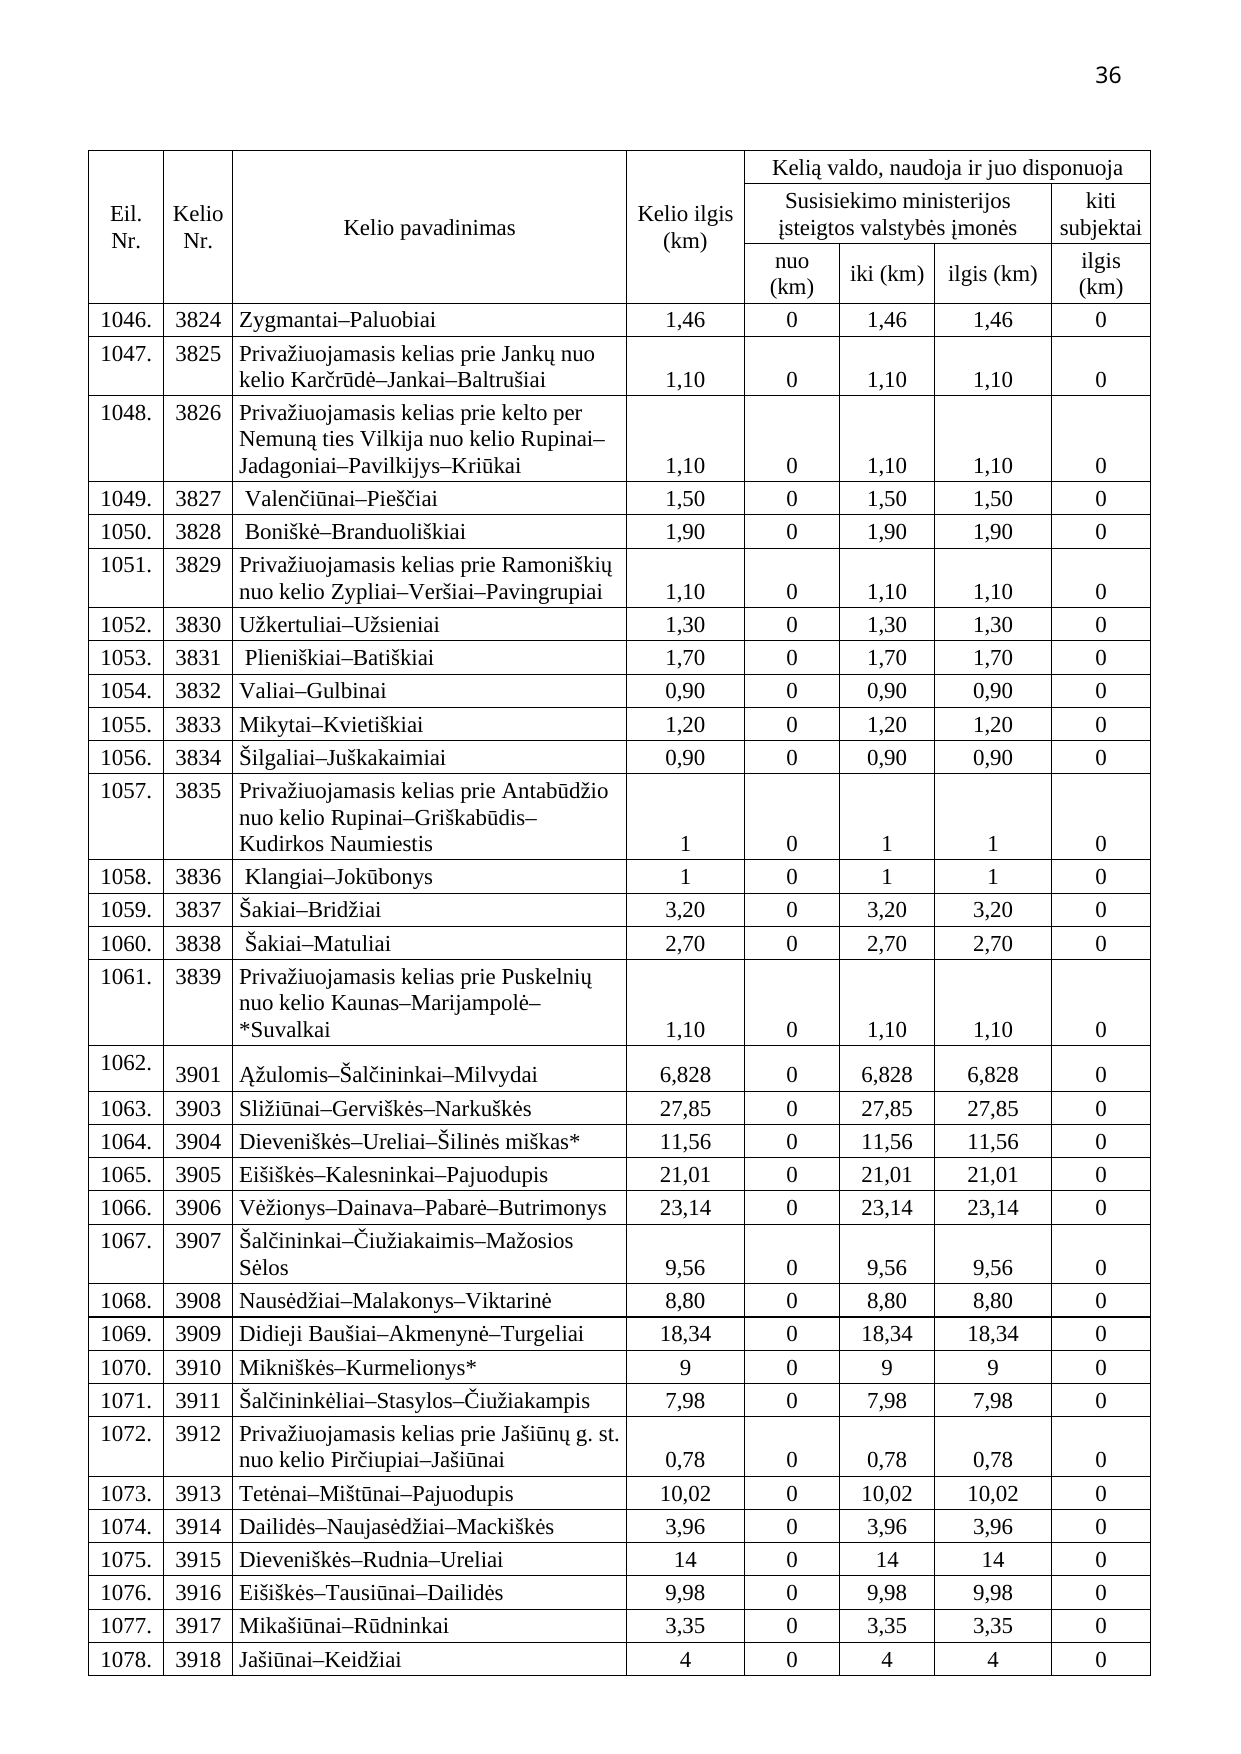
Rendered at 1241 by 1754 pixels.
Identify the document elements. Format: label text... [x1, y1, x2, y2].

table_cell 0 [745, 1643, 839, 1675]
table_cell 0,90 [935, 675, 1051, 707]
table_cell 7,98 [627, 1384, 744, 1416]
table_cell 1,10 [627, 337, 744, 395]
table_cell 0 [1052, 1576, 1150, 1608]
table_cell 1,50 [840, 482, 934, 514]
table_cell 3835 [164, 774, 232, 859]
table_cell 1075. [89, 1543, 163, 1575]
table_cell 1069. [89, 1318, 163, 1349]
table_cell 1050. [89, 515, 163, 548]
table_cell 9,56 [935, 1225, 1051, 1283]
table_cell 1,10 [840, 549, 934, 607]
table_cell 8,80 [627, 1284, 744, 1316]
table_cell 0 [745, 482, 839, 514]
table_cell 23,14 [840, 1191, 934, 1223]
table_cell 23,14 [627, 1191, 744, 1223]
table_cell 0 [745, 396, 839, 481]
table_cell Eišiškės–Kalesninkai–Pajuodupis [233, 1158, 626, 1190]
table_cell 0 [1052, 1191, 1150, 1223]
table_cell 18,34 [840, 1318, 934, 1349]
table_cell 0 [1052, 774, 1150, 859]
table_cell 0 [745, 1384, 839, 1416]
table_cell 1076. [89, 1576, 163, 1608]
table_cell 1,30 [840, 608, 934, 640]
table_cell 1063. [89, 1092, 163, 1124]
table_cell 0 [1052, 1417, 1150, 1476]
table_cell 3916 [164, 1576, 232, 1608]
table_cell 3,96 [935, 1510, 1051, 1542]
table_cell 6,828 [840, 1046, 934, 1091]
table_cell 1074. [89, 1510, 163, 1542]
table_cell Nausėdžiai–Malakonys–Viktarinė [233, 1284, 626, 1316]
table_cell 3,96 [627, 1510, 744, 1542]
table_cell Didieji Baušiai–Akmenynė–Turgeliai [233, 1318, 626, 1349]
table_cell Privažiuojamasis kelias prie kelto per Nemuną ties Vilkija nuo kelio Rupinai–Jadagoniai–Pavilkijys–Kriūkai [233, 396, 626, 481]
table_cell 3827 [164, 482, 232, 514]
table_cell Eišiškės–Tausiūnai–Dailidės [233, 1576, 626, 1608]
table_cell 3914 [164, 1510, 232, 1542]
table_header Kelio pavadinimas [233, 151, 626, 302]
table_cell 27,85 [840, 1092, 934, 1124]
table_cell 3826 [164, 396, 232, 481]
table_cell 2,70 [935, 927, 1051, 959]
table_cell 0 [745, 1417, 839, 1476]
table_cell 1061. [89, 960, 163, 1045]
table_cell 3828 [164, 515, 232, 548]
table_cell 0 [745, 608, 839, 640]
table_cell 0 [745, 1510, 839, 1542]
table_cell 3,96 [840, 1510, 934, 1542]
table_cell Šakiai–Bridžiai [233, 894, 626, 926]
table_cell 1048. [89, 396, 163, 481]
table_cell 7,98 [840, 1384, 934, 1416]
table_cell 0 [745, 641, 839, 674]
table_cell 3,20 [935, 894, 1051, 926]
table_cell 1,70 [840, 641, 934, 674]
table_cell 0 [1052, 960, 1150, 1045]
table_cell 3833 [164, 708, 232, 740]
table_cell 11,56 [840, 1125, 934, 1157]
table_cell 3918 [164, 1643, 232, 1675]
table_cell 0 [1052, 1092, 1150, 1124]
table_cell 10,02 [935, 1477, 1051, 1509]
table_cell 1,90 [627, 515, 744, 548]
table_cell 14 [840, 1543, 934, 1575]
table_cell 0,90 [627, 741, 744, 773]
table_cell Šalčininkai–Čiužiakaimis–Mažosios Sėlos [233, 1225, 626, 1283]
table_cell 2,70 [840, 927, 934, 959]
table_cell 8,80 [935, 1284, 1051, 1316]
table_cell 1066. [89, 1191, 163, 1223]
table_cell 14 [627, 1543, 744, 1575]
table_cell 3831 [164, 641, 232, 674]
table_cell 1 [627, 774, 744, 859]
table_cell 0 [745, 549, 839, 607]
table_cell 1,10 [935, 337, 1051, 395]
table_cell 4 [935, 1643, 1051, 1675]
table_cell 0,78 [935, 1417, 1051, 1476]
table_cell 1073. [89, 1477, 163, 1509]
table_cell Mikniškės–Kurmelionys* [233, 1351, 626, 1383]
table_cell 1055. [89, 708, 163, 740]
table_cell 3,20 [840, 894, 934, 926]
table_cell 21,01 [935, 1158, 1051, 1190]
table_cell 0 [745, 515, 839, 548]
table_cell 0 [1052, 515, 1150, 548]
table_cell 9 [935, 1351, 1051, 1383]
table_cell 23,14 [935, 1191, 1051, 1223]
table_cell 0 [1052, 1046, 1150, 1091]
table_cell 27,85 [627, 1092, 744, 1124]
table_cell 3909 [164, 1318, 232, 1349]
table_header Kelio Nr. [164, 151, 232, 302]
table_cell 3908 [164, 1284, 232, 1316]
table_cell 3915 [164, 1543, 232, 1575]
table_cell 0 [1052, 641, 1150, 674]
table_cell 6,828 [627, 1046, 744, 1091]
table_cell 1054. [89, 675, 163, 707]
table_cell 0 [745, 337, 839, 395]
table_cell 3,35 [840, 1610, 934, 1642]
table_cell Privažiuojamasis kelias prie Antabūdžio nuo kelio Rupinai–Griškabūdis–Kudirkos Naumiestis [233, 774, 626, 859]
table_cell 0 [745, 675, 839, 707]
table_header Kelią valdo, naudoja ir juo disponuoja [745, 151, 1150, 183]
table_cell 1070. [89, 1351, 163, 1383]
table_cell 0,90 [627, 675, 744, 707]
table_cell Privažiuojamasis kelias prie Jankų nuo kelio Karčrūdė–Jankai–Baltrušiai [233, 337, 626, 395]
table_cell 1 [935, 860, 1051, 892]
table_cell 0 [1052, 1318, 1150, 1349]
table_cell 0 [1052, 741, 1150, 773]
table_cell 3,35 [627, 1610, 744, 1642]
table_cell 3832 [164, 675, 232, 707]
table_cell 3837 [164, 894, 232, 926]
table_cell 1 [840, 774, 934, 859]
table_cell 1,10 [627, 960, 744, 1045]
table_cell 1065. [89, 1158, 163, 1190]
table_header Kelio ilgis (km) [627, 151, 744, 302]
table_cell 3830 [164, 608, 232, 640]
table_cell 0 [745, 1543, 839, 1575]
table_cell 0 [1052, 675, 1150, 707]
table_cell 1064. [89, 1125, 163, 1157]
table_cell 0 [745, 1225, 839, 1283]
table_cell 3910 [164, 1351, 232, 1383]
table_cell 3,20 [627, 894, 744, 926]
table_cell 3917 [164, 1610, 232, 1642]
table_cell 0 [745, 1046, 839, 1091]
table_cell 0 [1052, 708, 1150, 740]
table_cell Zygmantai–Paluobiai [233, 304, 626, 336]
table_cell 3905 [164, 1158, 232, 1190]
table_cell 0,90 [840, 675, 934, 707]
table_cell 9,98 [627, 1576, 744, 1608]
table_cell 1,20 [935, 708, 1051, 740]
table_cell 1,10 [840, 396, 934, 481]
table_cell 3906 [164, 1191, 232, 1223]
table_cell 0 [745, 860, 839, 892]
table_cell 1067. [89, 1225, 163, 1283]
table_cell 3911 [164, 1384, 232, 1416]
table_cell 3,35 [935, 1610, 1051, 1642]
table_cell 1049. [89, 482, 163, 514]
table_cell 0 [1052, 1477, 1150, 1509]
table_cell 1071. [89, 1384, 163, 1416]
table_cell 9 [627, 1351, 744, 1383]
table_cell 1 [935, 774, 1051, 859]
table_cell Mikašiūnai–Rūdninkai [233, 1610, 626, 1642]
table_cell Ąžulomis–Šalčininkai–Milvydai [233, 1046, 626, 1091]
table_cell 3839 [164, 960, 232, 1045]
table_header Eil. Nr. [89, 151, 163, 302]
table_cell 21,01 [627, 1158, 744, 1190]
table_cell 4 [627, 1643, 744, 1675]
table_cell 9,98 [935, 1576, 1051, 1608]
table_cell 0 [745, 1092, 839, 1124]
table_cell kiti subjektai [1052, 184, 1150, 243]
table_cell Dailidės–Naujasėdžiai–Mackiškės [233, 1510, 626, 1542]
table_cell 0 [745, 927, 839, 959]
table_cell 1051. [89, 549, 163, 607]
table_cell 1,10 [935, 396, 1051, 481]
table_cell 0 [745, 1318, 839, 1349]
table_cell 0 [1052, 860, 1150, 892]
table_cell Vėžionys–Dainava–Pabarė–Butrimonys [233, 1191, 626, 1223]
table_cell 2,70 [627, 927, 744, 959]
table_cell 1,10 [840, 337, 934, 395]
table_cell 1053. [89, 641, 163, 674]
table_cell 1,10 [627, 549, 744, 607]
table_cell Valenčiūnai–Pieščiai [233, 482, 626, 514]
table_cell Šakiai–Matuliai [233, 927, 626, 959]
table_cell 9,56 [627, 1225, 744, 1283]
table_cell 0 [1052, 1125, 1150, 1157]
table_cell 0 [1052, 1543, 1150, 1575]
table_cell 18,34 [627, 1318, 744, 1349]
table_cell 0 [745, 1477, 839, 1509]
table_cell 0 [745, 1576, 839, 1608]
table_cell 0 [1052, 608, 1150, 640]
table_cell 21,01 [840, 1158, 934, 1190]
table_cell Dieveniškės–Rudnia–Ureliai [233, 1543, 626, 1575]
table_cell 0 [1052, 482, 1150, 514]
table_cell 0 [745, 1610, 839, 1642]
table_cell 1056. [89, 741, 163, 773]
table_cell 0,78 [840, 1417, 934, 1476]
table_cell 1068. [89, 1284, 163, 1316]
table_cell 11,56 [935, 1125, 1051, 1157]
table_cell 1,46 [935, 304, 1051, 336]
table_cell 0 [1052, 1510, 1150, 1542]
table_cell ilgis (km) [935, 244, 1051, 302]
table_cell 0 [1052, 1643, 1150, 1675]
table_cell 1,10 [840, 960, 934, 1045]
table_cell 0 [745, 1158, 839, 1190]
table_cell 0 [745, 960, 839, 1045]
table_cell 0 [1052, 1284, 1150, 1316]
table_cell 1,20 [627, 708, 744, 740]
table_cell 0 [745, 894, 839, 926]
table_cell 0 [1052, 337, 1150, 395]
table_cell 3901 [164, 1046, 232, 1091]
table_cell 3836 [164, 860, 232, 892]
table_cell 1060. [89, 927, 163, 959]
table_cell 0,90 [935, 741, 1051, 773]
table_cell Privažiuojamasis kelias prie Ramoniškių nuo kelio Zypliai–Veršiai–Pavingrupiai [233, 549, 626, 607]
table_cell 0,78 [627, 1417, 744, 1476]
table_cell Valiai–Gulbinai [233, 675, 626, 707]
table_cell 0 [1052, 927, 1150, 959]
table_cell 3824 [164, 304, 232, 336]
table_cell 1047. [89, 337, 163, 395]
table_cell 0 [745, 304, 839, 336]
table_cell Plieniškiai–Batiškiai [233, 641, 626, 674]
table_cell 1,10 [935, 960, 1051, 1045]
table_cell 6,828 [935, 1046, 1051, 1091]
table_cell Mikytai–Kvietiškiai [233, 708, 626, 740]
table_cell Susisiekimo ministerijos įsteigtos valstybės įmonės [745, 184, 1051, 243]
table_cell 3903 [164, 1092, 232, 1124]
table_cell 1078. [89, 1643, 163, 1675]
table_cell 14 [935, 1543, 1051, 1575]
table_cell 0 [1052, 396, 1150, 481]
table_cell 1,46 [840, 304, 934, 336]
table_cell 1057. [89, 774, 163, 859]
table_cell 1 [627, 860, 744, 892]
table_cell 1052. [89, 608, 163, 640]
table_cell 1,46 [627, 304, 744, 336]
table_cell 1,10 [627, 396, 744, 481]
table_cell 1,90 [840, 515, 934, 548]
table_cell 1 [840, 860, 934, 892]
table_cell Privažiuojamasis kelias prie Jašiūnų g. st. nuo kelio Pirčiupiai–Jašiūnai [233, 1417, 626, 1476]
table_cell 1,10 [935, 549, 1051, 607]
table_cell 3904 [164, 1125, 232, 1157]
table_cell 3829 [164, 549, 232, 607]
table_cell 0 [1052, 1158, 1150, 1190]
table_cell Boniškė–Branduoliškiai [233, 515, 626, 548]
table_cell 0 [745, 1351, 839, 1383]
table_cell 1077. [89, 1610, 163, 1642]
table_cell 1,70 [627, 641, 744, 674]
table_cell 0 [745, 1284, 839, 1316]
table_cell 1062. [89, 1046, 163, 1091]
table_cell 1,50 [627, 482, 744, 514]
table_cell 9,98 [840, 1576, 934, 1608]
table_cell 0 [1052, 1384, 1150, 1416]
table_cell 0,90 [840, 741, 934, 773]
table_cell nuo (km) [745, 244, 839, 302]
table_cell Šilgaliai–Juškakaimiai [233, 741, 626, 773]
table_cell Tetėnai–Mištūnai–Pajuodupis [233, 1477, 626, 1509]
table_cell 4 [840, 1643, 934, 1675]
table_cell 11,56 [627, 1125, 744, 1157]
table_cell 1046. [89, 304, 163, 336]
table_cell 1,50 [935, 482, 1051, 514]
table_cell Šalčininkėliai–Stasylos–Čiužiakampis [233, 1384, 626, 1416]
table_cell Dieveniškės–Ureliai–Šilinės miškas* [233, 1125, 626, 1157]
table_cell Privažiuojamasis kelias prie Puskelnių nuo kelio Kaunas–Marijampolė–*Suvalkai [233, 960, 626, 1045]
table_cell Užkertuliai–Užsieniai [233, 608, 626, 640]
table_cell 8,80 [840, 1284, 934, 1316]
table_cell ilgis (km) [1052, 244, 1150, 302]
table_cell 3825 [164, 337, 232, 395]
table_cell 0 [745, 708, 839, 740]
table_cell Sližiūnai–Gerviškės–Narkuškės [233, 1092, 626, 1124]
table_cell 3913 [164, 1477, 232, 1509]
table_cell 3912 [164, 1417, 232, 1476]
table_cell 1072. [89, 1417, 163, 1476]
table_cell 18,34 [935, 1318, 1051, 1349]
table_cell 7,98 [935, 1384, 1051, 1416]
table_cell 10,02 [627, 1477, 744, 1509]
table_cell 0 [745, 1191, 839, 1223]
table_cell Klangiai–Jokūbonys [233, 860, 626, 892]
table_cell 0 [1052, 304, 1150, 336]
table_cell 1059. [89, 894, 163, 926]
table_cell 0 [1052, 1351, 1150, 1383]
table_cell 0 [745, 741, 839, 773]
table_cell 3907 [164, 1225, 232, 1283]
table_cell 1,30 [935, 608, 1051, 640]
table_cell 1,90 [935, 515, 1051, 548]
table_cell 10,02 [840, 1477, 934, 1509]
table_cell 3834 [164, 741, 232, 773]
table_cell Jašiūnai–Keidžiai [233, 1643, 626, 1675]
table_cell 3838 [164, 927, 232, 959]
table_cell 0 [1052, 549, 1150, 607]
table_cell 0 [1052, 1225, 1150, 1283]
table_cell 9,56 [840, 1225, 934, 1283]
table_cell 0 [1052, 1610, 1150, 1642]
table_cell 0 [745, 774, 839, 859]
table_cell 0 [1052, 894, 1150, 926]
table_cell 1,20 [840, 708, 934, 740]
table_cell 1,30 [627, 608, 744, 640]
table_cell 1058. [89, 860, 163, 892]
table_cell iki (km) [840, 244, 934, 302]
table_cell 1,70 [935, 641, 1051, 674]
table_cell 0 [745, 1125, 839, 1157]
table_cell 9 [840, 1351, 934, 1383]
table_cell 27,85 [935, 1092, 1051, 1124]
